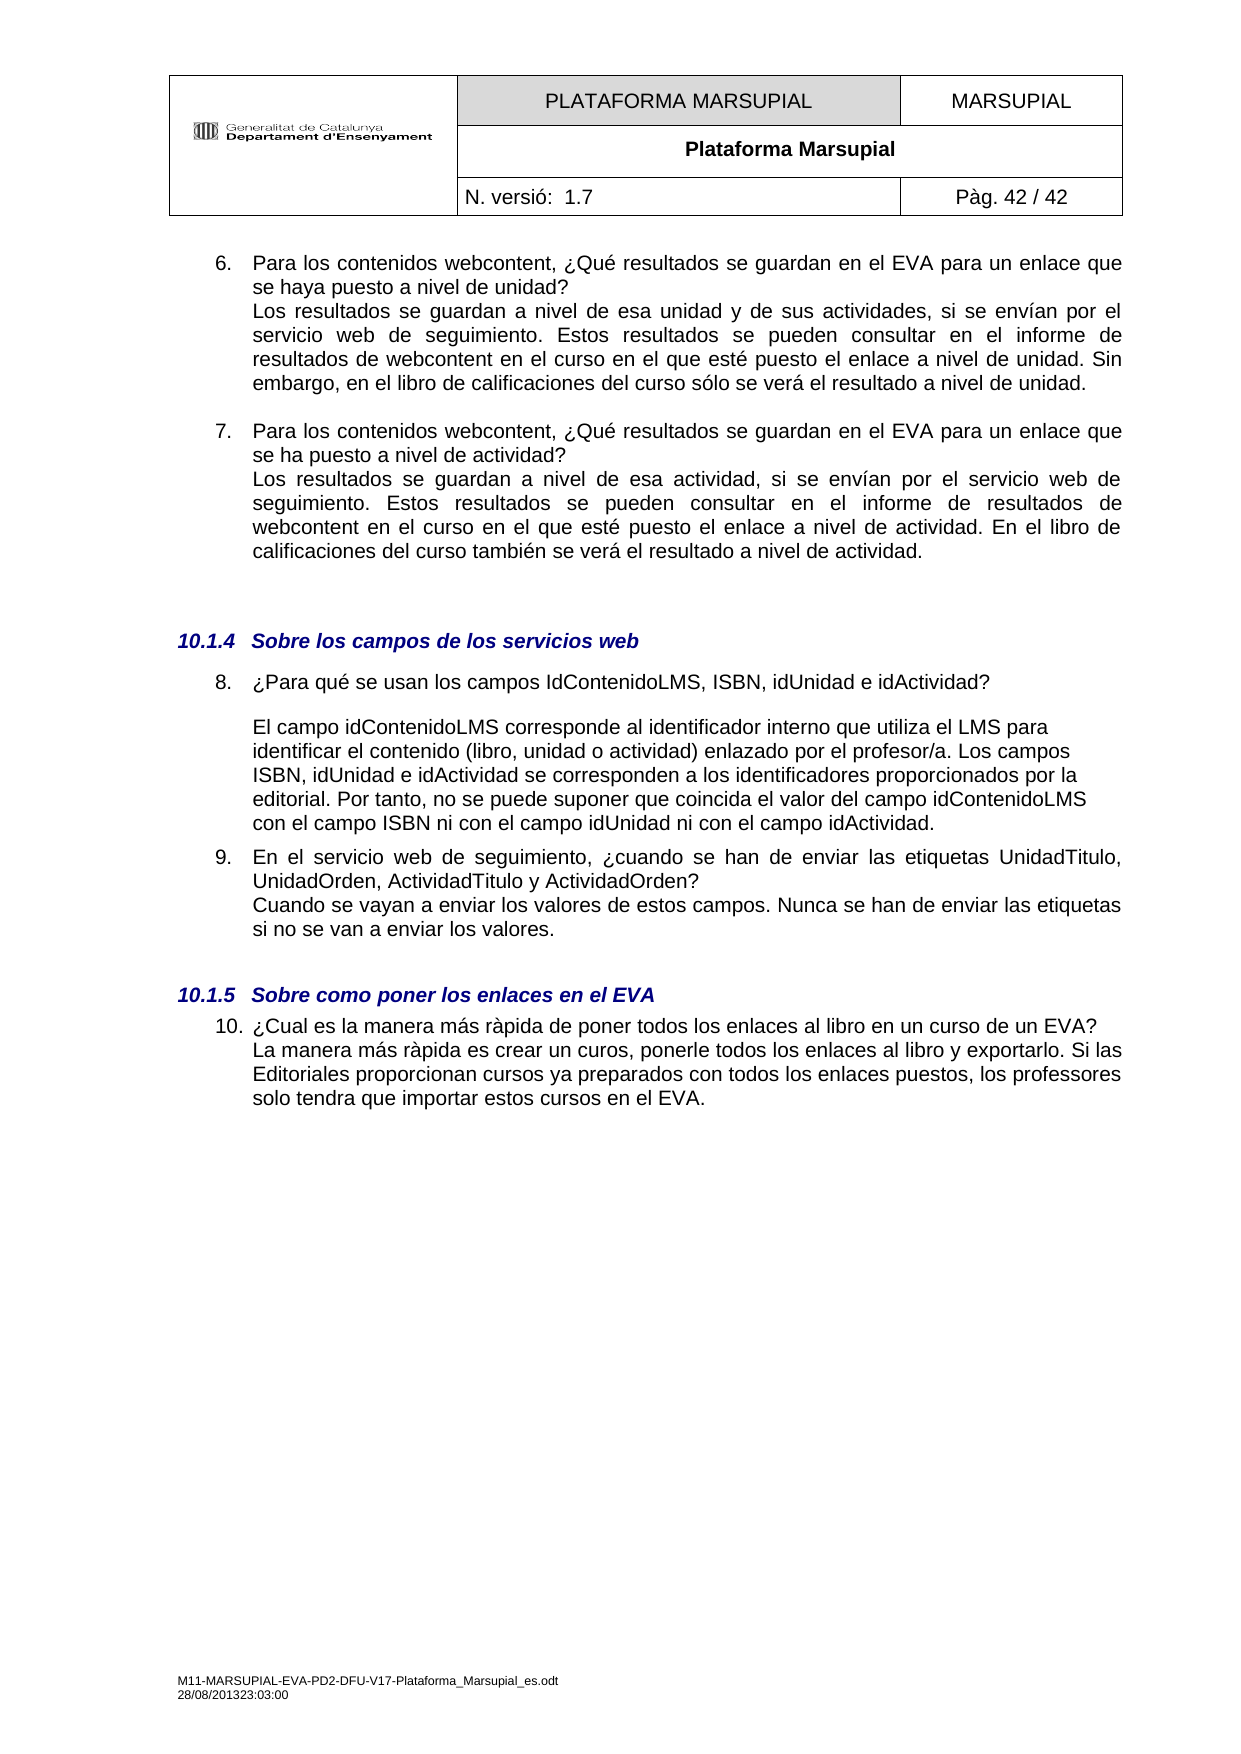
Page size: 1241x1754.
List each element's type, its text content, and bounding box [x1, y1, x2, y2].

list Para los contenidos webcontent, ¿Qué resultados se guardan en el EVA para un enlace que se ha puesto a nivel de actividad? [215, 419, 1122, 467]
list ¿Para qué se usan los campos IdContenidoLMS, ISBN, idUnidad e idActividad? [215, 670, 1122, 694]
subtitle Sobre como poner los enlaces en el EVA [177, 983, 1122, 1007]
list En el servicio web de seguimiento, ¿cuando se han de enviar las etiquetas UnidadTitulo, UnidadOrden, ActividadTitulo y ActividadOrden? [215, 845, 1122, 893]
list ¿Cual es la manera más ràpida de poner todos los enlaces al libro en un curso de un EVA? [215, 1013, 1122, 1037]
text Los resultados se guardan a nivel de esa unidad y de sus actividades, si se envían por el servicio web de seguimiento. Estos resultados se pueden consultar en el informe de resultados de webcontent en el curso en el que esté puesto el enlace a nivel de unidad. Sin embargo, en el libro de calificaciones del curso sólo se verá el resultado a nivel de unidad. [252, 299, 1122, 395]
text La manera más ràpida es crear un curos, ponerle todos los enlaces al libro y exportarlo. Si las Editoriales proporcionan cursos ya preparados con todos los enlaces puestos, los professores solo tendra que importar estos cursos en el EVA. [252, 1037, 1122, 1109]
list Para los contenidos webcontent, ¿Qué resultados se guardan en el EVA para un enlace que se haya puesto a nivel de unidad? [215, 251, 1122, 299]
subtitle Sobre los campos de los servicios web [177, 629, 1122, 653]
text Cuando se vayan a enviar los valores de estos campos. Nunca se han de enviar las etiquetas si no se van a enviar los valores. [252, 893, 1122, 941]
text Los resultados se guardan a nivel de esa actividad, si se envían por el servicio web de seguimiento. Estos resultados se pueden consultar en el informe de resultados de webcontent en el curso en el que esté puesto el enlace a nivel de actividad. En el libro de calificaciones del curso también se verá el resultado a nivel de actividad. [252, 467, 1122, 562]
text El campo idContenidoLMS corresponde al identificador interno que utiliza el LMS para identificar el contenido (libro, unidad o actividad) enlazado por el profesor/a. Los campos ISBN, idUnidad e idActividad se corresponden a los identificadores proporcionados por la editorial. Por tanto, no se puede suponer que coincida el valor del campo idContenidoLMS con el campo ISBN ni con el campo idUnidad ni con el campo idActividad. [252, 714, 1122, 834]
